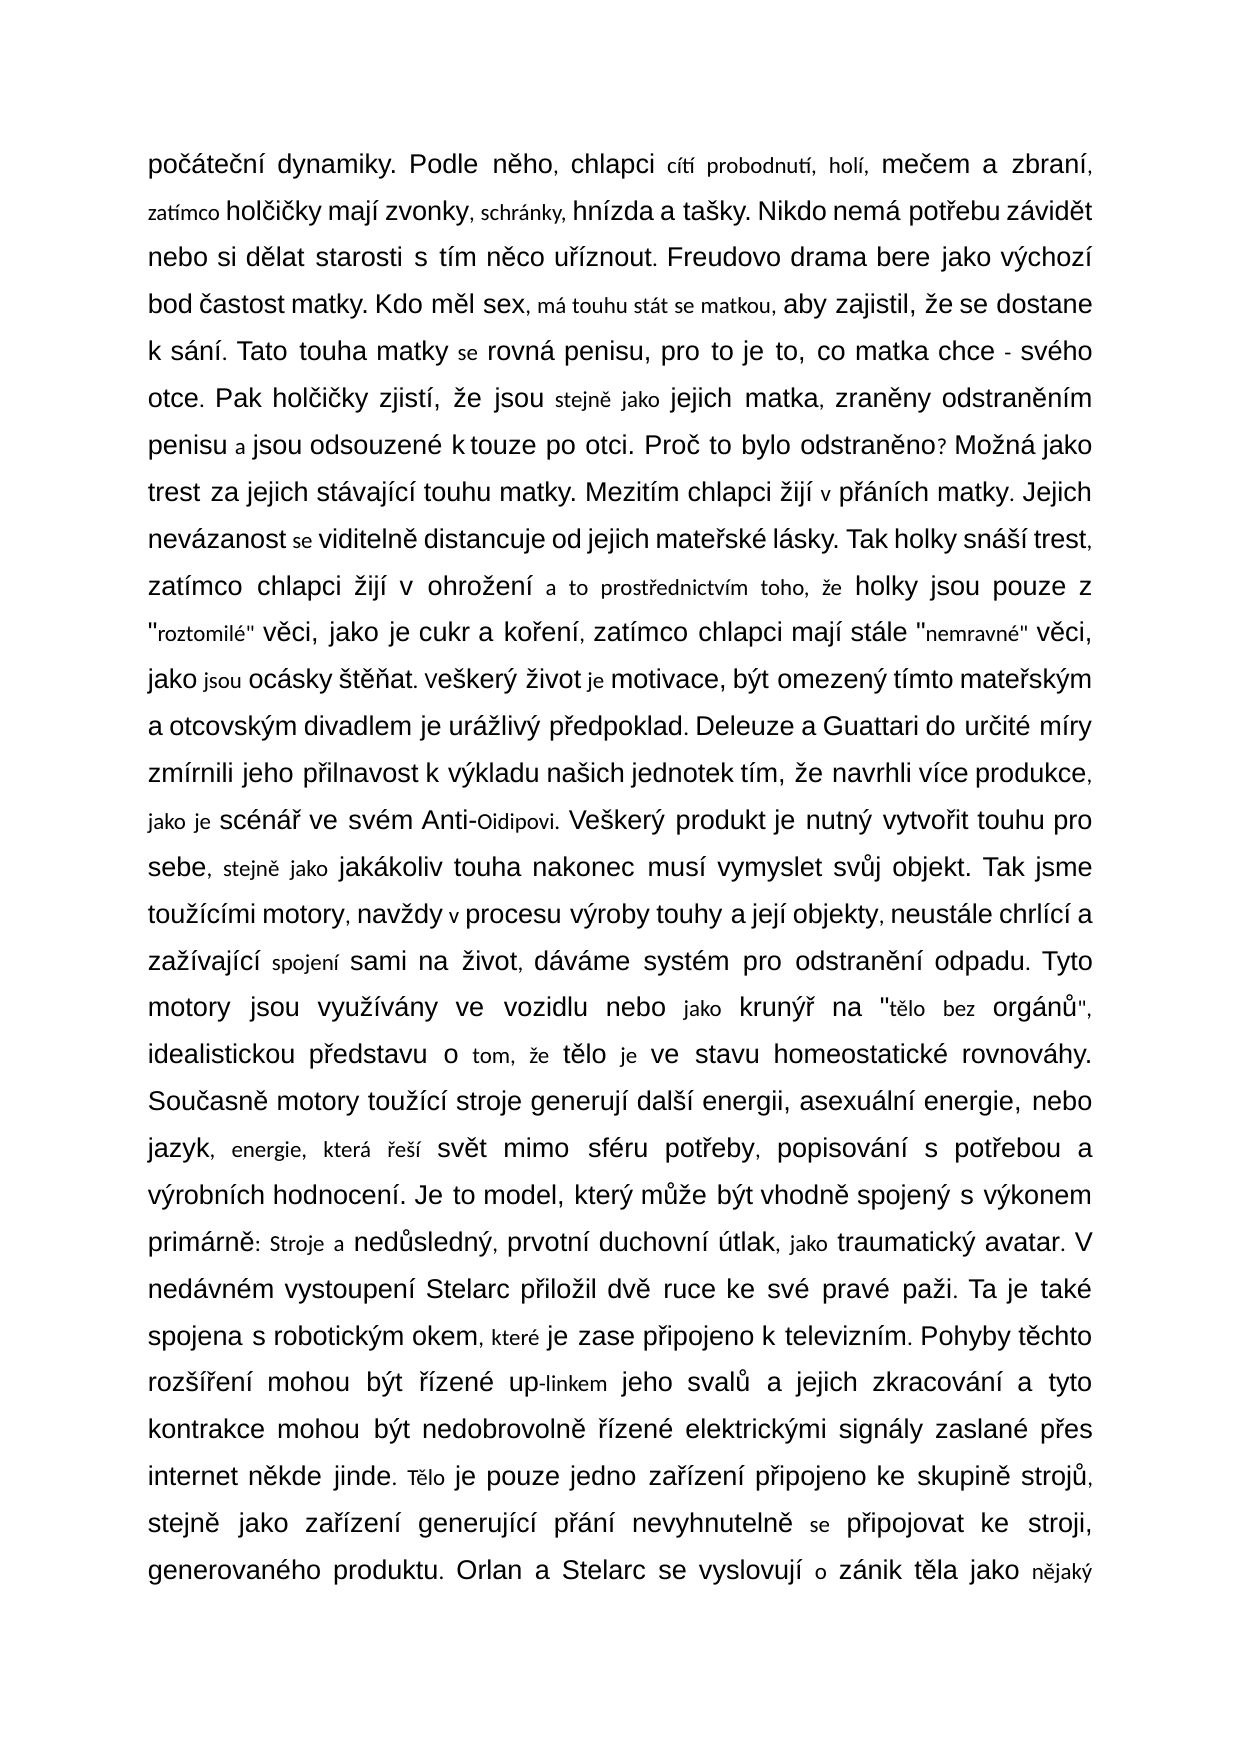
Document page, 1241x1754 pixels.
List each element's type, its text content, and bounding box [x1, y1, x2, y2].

text počáteční dynamiky. Podle něho, chlapci cítí probodnutí, holí, mečem a zbraní, zatímco holčičky mají zvonky, schránky, hnízda a tašky. Nikdo nemá potřebu závidět nebo si dělat starosti s tím něco uříznout. Freudovo drama bere jako výchozí bod častost matky. Kdo měl sex, má touhu stát se matkou, aby zajistil, že se dostane k sání. Tato touha matky se rovná penisu, pro to je to, co matka chce - svého otce. Pak holčičky zjistí, že jsou stejně jako jejich matka, zraněny odstraněním penisu a jsou odsouzené k touze po otci. Proč to bylo odstraněno? Možná jako trest za jejich stávající touhu matky. Mezitím chlapci žijí v přáních matky. Jejich nevázanost se viditelně distancuje od jejich mateřské lásky. Tak holky snáší trest, zatímco chlapci žijí v ohrožení a to prostřednictvím toho, že holky jsou pouze z "roztomilé" věci, jako je cukr a koření, zatímco chlapci mají stále "nemravné" věci, jako jsou ocásky štěňat. Veškerý život je motivace, být omezený tímto mateřským a otcovským divadlem je urážlivý předpoklad. Deleuze a Guattari do určité míry zmírnili jeho přilnavost k výkladu našich jednotek tím, že navrhli více produkce, jako je scénář ve svém Anti-Oidipovi. Veškerý produkt je nutný vytvořit touhu pro sebe, stejně jako jakákoliv touha nakonec musí vymyslet svůj objekt. Tak jsme toužícími motory, navždy v procesu výroby touhy a její objekty, neustále chrlící a zažívající spojení sami na život, dáváme systém pro odstranění odpadu. Tyto motory jsou využívány ve vozidlu nebo jako krunýř na "tělo bez orgánů", idealistickou představu o tom, že tělo je ve stavu homeostatické rovnováhy. Současně motory toužící stroje generují další energii, asexuální energie, nebo jazyk, energie, která řeší svět mimo sféru potřeby, popisování s potřebou a výrobních hodnocení. Je to model, který může být vhodně spojený s výkonem primárně: Stroje a nedůsledný, prvotní duchovní útlak, jako traumatický avatar. V nedávném vystoupení Stelarc přiložil dvě ruce ke své pravé paži. Ta je také spojena s robotickým okem, které je zase připojeno k televizním. Pohyby těchto rozšíření mohou být řízené up-linkem jeho svalů a jejich zkracování a tyto kontrakce mohou být nedobrovolně řízené elektrickými signály zaslané přes internet někde jinde. Tělo je pouze jedno zařízení připojeno ke skupině strojů, stejně jako zařízení generující přání nevyhnutelně se připojovat ke stroji, generovaného produktu. Orlan a Stelarc se vyslovují o zánik těla jako nějaký [148, 148, 1093, 1585]
